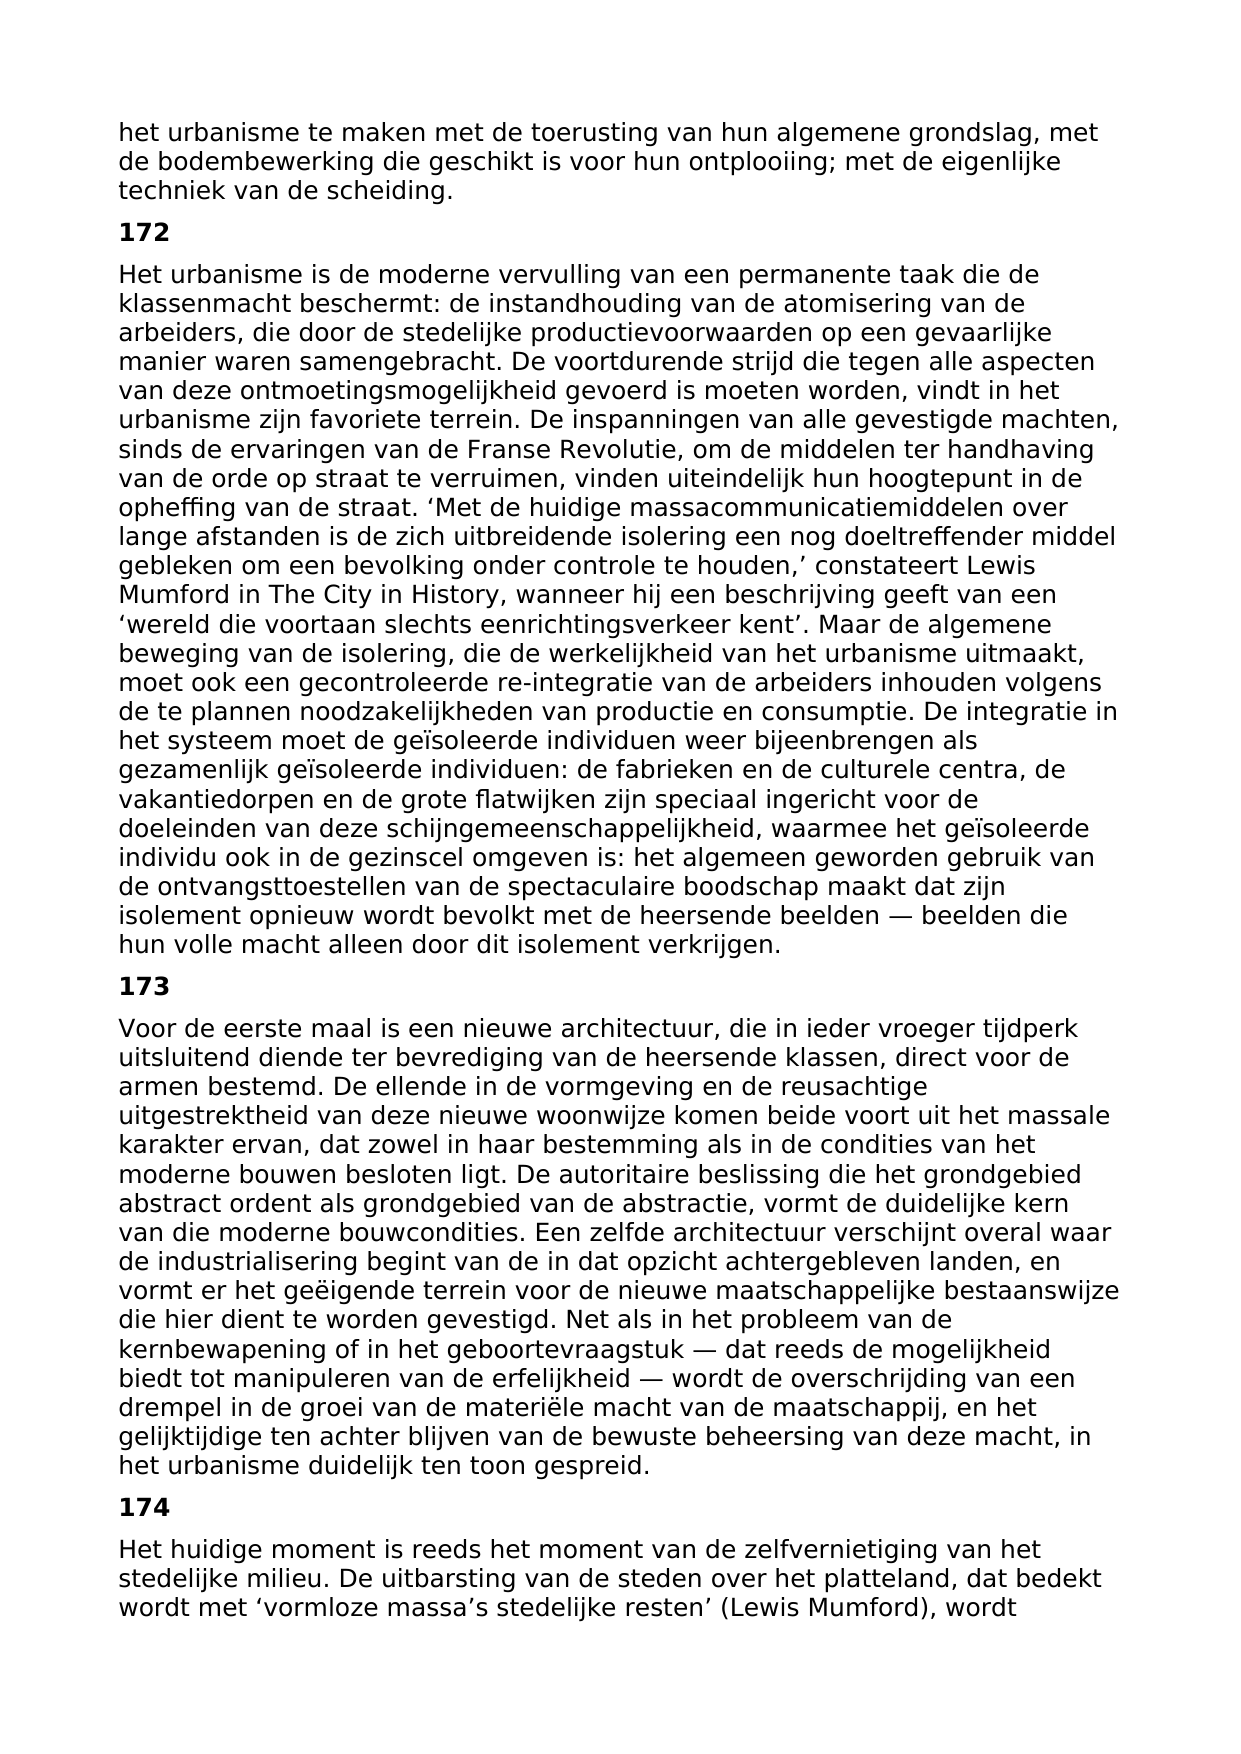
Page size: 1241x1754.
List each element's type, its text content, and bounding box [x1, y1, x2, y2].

text het urbanisme te maken met de toerusting van hun algemene grondslag, met de bodembewerking die geschikt is voor hun ontplooiing; met de eigenlijke techniek van de scheiding. [118, 118, 1122, 206]
text Het urbanisme is de moderne vervulling van een permanente taak die de klassenmacht beschermt: de instandhouding van de atomisering van de arbeiders, die door de stedelijke productievoorwaarden op een gevaarlijke manier waren samengebracht. De voortdurende strijd die tegen alle aspecten van deze ontmoetingsmogelijkheid gevoerd is moeten worden, vindt in het urbanisme zijn favoriete terrein. De inspanningen van alle gevestigde machten, sinds de ervaringen van de Franse Revolutie, om de middelen ter handhaving van de orde op straat te verruimen, vinden uiteindelijk hun hoogtepunt in de opheffing van de straat. ‘Met de huidige massacommunicatiemiddelen over lange afstanden is de zich uitbreidende isolering een nog doeltreffender middel gebleken om een bevolking onder controle te houden,’ constateert Lewis Mumford in The City in History, wanneer hij een beschrijving geeft van een ‘wereld die voortaan slechts eenrichtingsverkeer kent’. Maar de algemene beweging van de isolering, die de werkelijkheid van het urbanisme uitmaakt, moet ook een gecontroleerde re-integratie van de arbeiders inhouden volgens de te plannen noodzakelijkheden van productie en consumptie. De integratie in het systeem moet de geïsoleerde individuen weer bijeenbrengen als gezamenlijk geïsoleerde individuen: de fabrieken en de culturele centra, de vakantiedorpen en de grote flatwijken zijn speciaal ingericht voor de doeleinden van deze schijngemeenschappelijkheid, waarmee het geïsoleerde individu ook in de gezinscel omgeven is: het algemeen geworden gebruik van de ontvangsttoestellen van de spectaculaire boodschap maakt dat zijn isolement opnieuw wordt bevolkt met de heersende beelden — beelden die hun volle macht alleen door dit isolement verkrijgen. [118, 260, 1122, 960]
text 172 [118, 218, 1122, 247]
text 174 [118, 1493, 1122, 1522]
text Voor de eerste maal is een nieuwe architectuur, die in ieder vroeger tijdperk uitsluitend diende ter bevrediging van de heersende klassen, direct voor de armen bestemd. De ellende in de vormgeving en de reusachtige uitgestrektheid van deze nieuwe woonwijze komen beide voort uit het massale karakter ervan, dat zowel in haar bestemming als in de condities van het moderne bouwen besloten ligt. De autoritaire beslissing die het grondgebied abstract ordent als grondgebied van de abstractie, vormt de duidelijke kern van die moderne bouwcondities. Een zelfde architectuur verschijnt overal waar de industrialisering begint van de in dat opzicht achtergebleven landen, en vormt er het geëigende terrein voor de nieuwe maatschappelijke bestaanswijze die hier dient te worden gevestigd. Net als in het probleem van de kernbewapening of in het geboortevraagstuk — dat reeds de mogelijkheid biedt tot manipuleren van de erfelijkheid — wordt de overschrijding van een drempel in de groei van de materiële macht van de maatschappij, en het gelijktijdige ten achter blijven van de bewuste beheersing van deze macht, in het urbanisme duidelijk ten toon gespreid. [118, 1014, 1122, 1481]
text Het huidige moment is reeds het moment van de zelfvernietiging van het stedelijke milieu. De uitbarsting van de steden over het platteland, dat bedekt wordt met ‘vormloze massa’s stedelijke resten’ (Lewis Mumford), wordt [118, 1535, 1122, 1622]
text 173 [118, 972, 1122, 1001]
